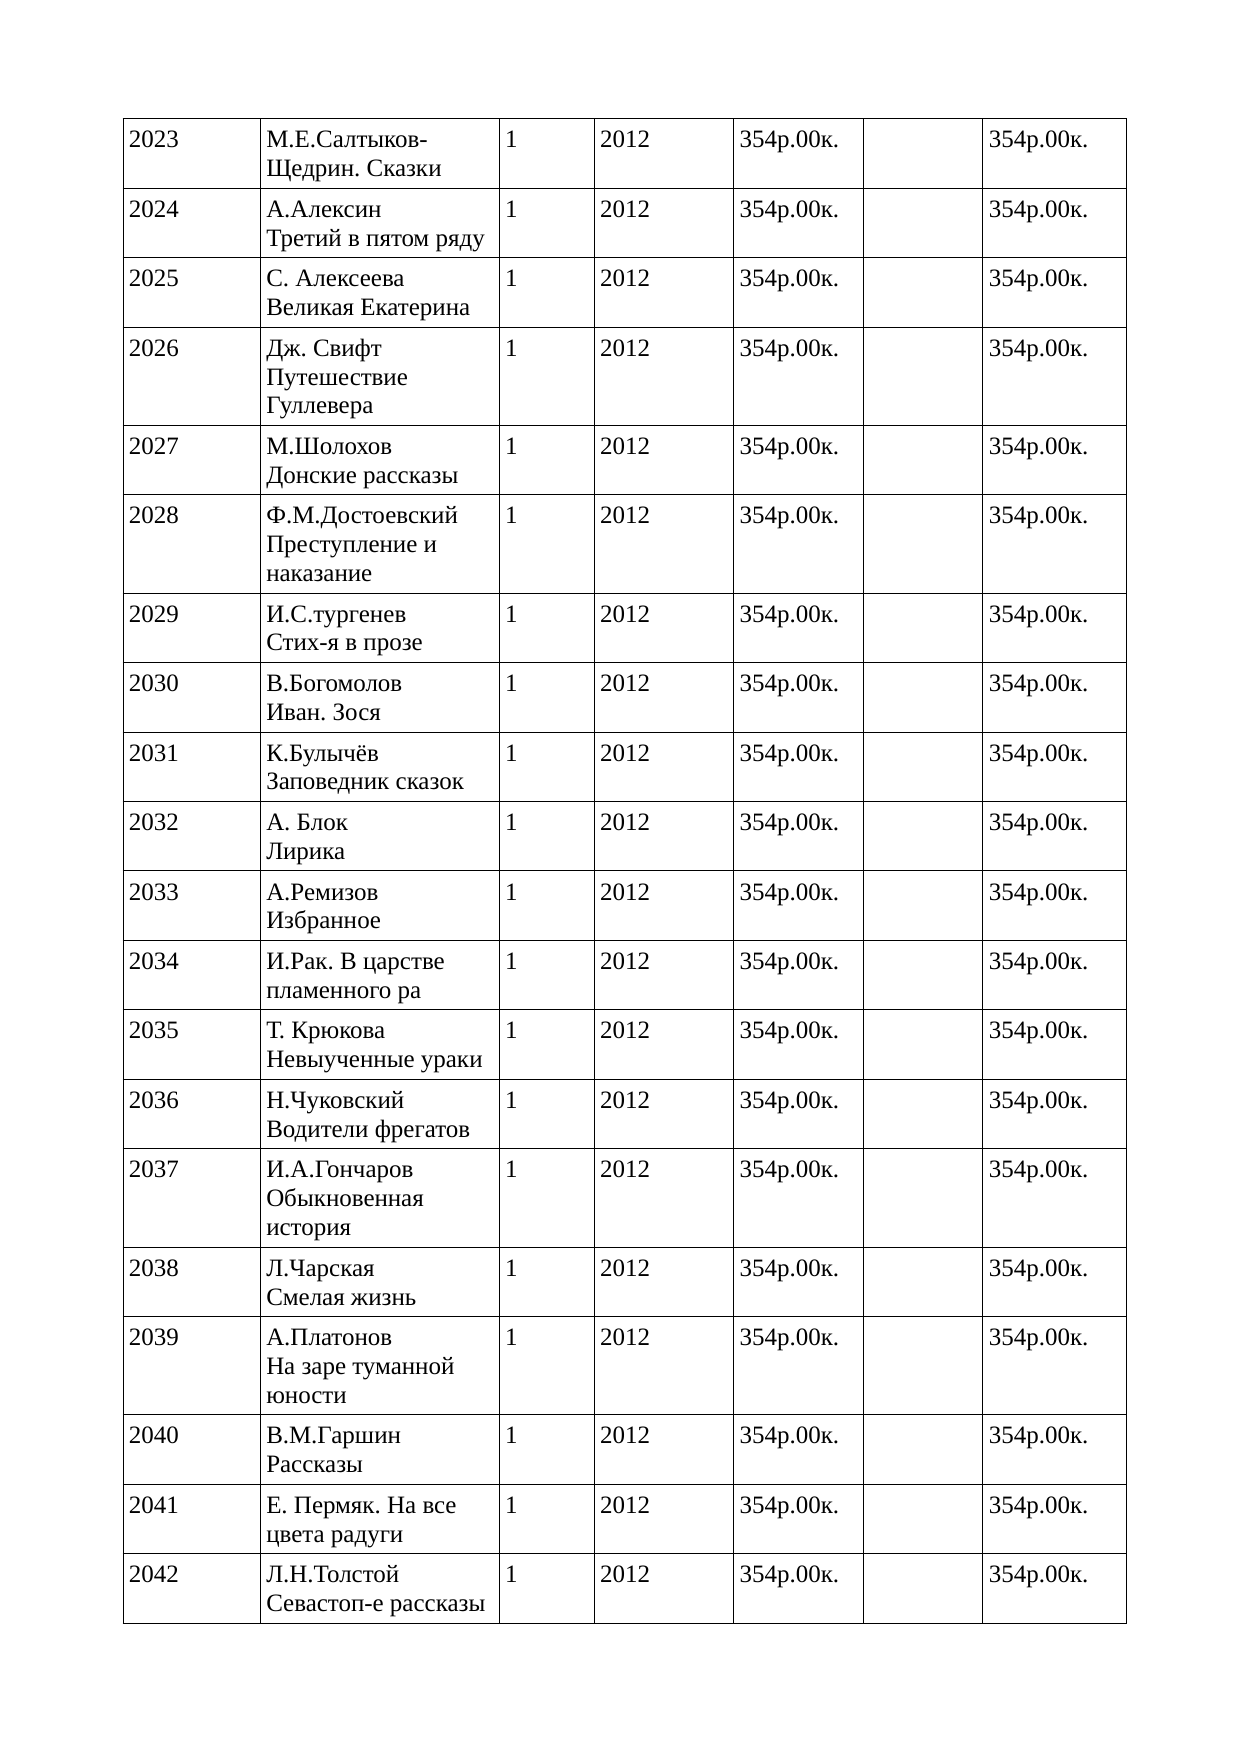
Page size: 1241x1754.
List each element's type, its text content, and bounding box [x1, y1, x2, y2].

table_cell Т. Крюкова Невыученные ураки [261, 1010, 499, 1079]
table_cell 354р.00к. [983, 1554, 1126, 1623]
table_cell 2012 [595, 733, 733, 801]
table_cell [864, 733, 982, 801]
table_cell 1 [500, 189, 594, 257]
table_cell 2035 [124, 1010, 260, 1079]
table_cell В.М.Гаршин Рассказы [261, 1415, 499, 1484]
table_cell М.Шолохов Донские рассказы [261, 426, 499, 494]
table_cell 2012 [595, 1149, 733, 1247]
table_cell 1 [500, 426, 594, 494]
table_cell 354р.00к. [983, 1415, 1126, 1484]
table_cell 2012 [595, 258, 733, 327]
table_cell 354р.00к. [734, 258, 863, 327]
table_cell 2037 [124, 1149, 260, 1247]
table_cell 2031 [124, 733, 260, 801]
table_cell 2012 [595, 802, 733, 870]
table_cell 1 [500, 802, 594, 870]
table_cell 1 [500, 1248, 594, 1316]
table_cell 354р.00к. [734, 1415, 863, 1484]
table_cell 2012 [595, 941, 733, 1009]
table_cell И.С.тургенев Стих-я в прозе [261, 594, 499, 662]
table_cell 2012 [595, 1554, 733, 1623]
table_cell [864, 871, 982, 940]
table_cell 354р.00к. [734, 1248, 863, 1316]
table_cell [864, 594, 982, 662]
table_cell [864, 1080, 982, 1148]
table_cell 354р.00к. [734, 119, 863, 188]
table_cell 2012 [595, 1415, 733, 1484]
table_cell 354р.00к. [734, 1317, 863, 1414]
table_cell С. Алексеева Великая Екатерина [261, 258, 499, 327]
table_cell И.Рак. В царстве пламенного ра [261, 941, 499, 1009]
table_cell 354р.00к. [983, 328, 1126, 425]
table_cell [864, 1248, 982, 1316]
table_cell 354р.00к. [734, 594, 863, 662]
table_cell 1 [500, 1080, 594, 1148]
table_cell 2028 [124, 495, 260, 592]
table_cell 1 [500, 594, 594, 662]
table_cell 354р.00к. [734, 495, 863, 592]
table_cell 354р.00к. [734, 1010, 863, 1079]
table_cell 2012 [595, 328, 733, 425]
table_cell 354р.00к. [983, 663, 1126, 731]
table_cell 2027 [124, 426, 260, 494]
table_cell 2032 [124, 802, 260, 870]
table_cell [864, 495, 982, 592]
table_cell 2025 [124, 258, 260, 327]
table_cell 354р.00к. [734, 189, 863, 257]
table_cell 1 [500, 871, 594, 940]
table_cell [864, 1317, 982, 1414]
table_cell [864, 258, 982, 327]
table_cell 1 [500, 119, 594, 188]
table_cell Е. Пермяк. На все цвета радуги [261, 1485, 499, 1553]
table_cell 2012 [595, 594, 733, 662]
table_cell 354р.00к. [734, 941, 863, 1009]
table_cell 2039 [124, 1317, 260, 1414]
table_cell 2012 [595, 119, 733, 188]
table_cell 354р.00к. [734, 1080, 863, 1148]
table_cell 1 [500, 1010, 594, 1079]
table_cell 2012 [595, 663, 733, 731]
table_cell 1 [500, 1554, 594, 1623]
table_cell 1 [500, 495, 594, 592]
table_cell Л.Н.Толстой Севастоп-е рассказы [261, 1554, 499, 1623]
table_cell 354р.00к. [983, 733, 1126, 801]
table_cell [864, 189, 982, 257]
table_cell [864, 328, 982, 425]
table_cell 1 [500, 941, 594, 1009]
table_cell 2012 [595, 1080, 733, 1148]
table_cell [864, 1485, 982, 1553]
table_cell 354р.00к. [734, 1485, 863, 1553]
table_cell 354р.00к. [983, 871, 1126, 940]
table_cell 2012 [595, 1317, 733, 1414]
table_cell 354р.00к. [983, 1010, 1126, 1079]
table_cell [864, 1149, 982, 1247]
table_cell 1 [500, 733, 594, 801]
table_cell К.Булычёв Заповедник сказок [261, 733, 499, 801]
table_cell 2041 [124, 1485, 260, 1553]
table_cell 1 [500, 1415, 594, 1484]
table_cell 2026 [124, 328, 260, 425]
table_cell [864, 1415, 982, 1484]
table_cell И.А.Гончаров Обыкновенная история [261, 1149, 499, 1247]
table_cell 354р.00к. [983, 495, 1126, 592]
table_cell Дж. Свифт Путешествие Гуллевера [261, 328, 499, 425]
table_cell 354р.00к. [983, 189, 1126, 257]
table_cell 354р.00к. [734, 1554, 863, 1623]
table_cell В.Богомолов Иван. Зося [261, 663, 499, 731]
table_cell 2042 [124, 1554, 260, 1623]
table_cell 1 [500, 663, 594, 731]
table_cell [864, 1010, 982, 1079]
table_cell 2038 [124, 1248, 260, 1316]
table_cell 2012 [595, 426, 733, 494]
table_cell 2012 [595, 1485, 733, 1553]
table_cell [864, 426, 982, 494]
table_cell 2012 [595, 1010, 733, 1079]
table_cell 2036 [124, 1080, 260, 1148]
table_cell М.Е.Салтыков-Щедрин. Сказки [261, 119, 499, 188]
table_cell 354р.00к. [983, 1080, 1126, 1148]
table_cell 354р.00к. [734, 802, 863, 870]
table_cell 2023 [124, 119, 260, 188]
table_cell 2012 [595, 871, 733, 940]
table_cell Л.Чарская Смелая жизнь [261, 1248, 499, 1316]
table_cell 2024 [124, 189, 260, 257]
table_cell 1 [500, 1149, 594, 1247]
table_cell 354р.00к. [983, 1149, 1126, 1247]
table_cell 354р.00к. [734, 328, 863, 425]
table_cell 354р.00к. [983, 941, 1126, 1009]
table_cell 354р.00к. [983, 426, 1126, 494]
table_cell 354р.00к. [983, 119, 1126, 188]
table_cell 354р.00к. [734, 426, 863, 494]
table_cell 2033 [124, 871, 260, 940]
table_cell 2012 [595, 1248, 733, 1316]
table_cell 354р.00к. [734, 733, 863, 801]
table_cell [864, 941, 982, 1009]
table_cell 354р.00к. [983, 1485, 1126, 1553]
table_cell 2029 [124, 594, 260, 662]
table_cell [864, 1554, 982, 1623]
table_cell 1 [500, 1317, 594, 1414]
table_cell 354р.00к. [734, 1149, 863, 1247]
table_cell 1 [500, 1485, 594, 1553]
table_cell 354р.00к. [983, 802, 1126, 870]
table_cell [864, 802, 982, 870]
table_cell 354р.00к. [983, 1248, 1126, 1316]
table_cell 354р.00к. [734, 871, 863, 940]
table_cell 354р.00к. [983, 1317, 1126, 1414]
table_cell 354р.00к. [983, 258, 1126, 327]
table_cell 2012 [595, 189, 733, 257]
table_cell 1 [500, 258, 594, 327]
table_cell А.Ремизов Избранное [261, 871, 499, 940]
table_cell 1 [500, 328, 594, 425]
table_cell [864, 663, 982, 731]
table_cell А.Платонов На заре туманной юности [261, 1317, 499, 1414]
table_cell 2030 [124, 663, 260, 731]
table_cell Ф.М.Достоевский Преступление и наказание [261, 495, 499, 592]
table_cell 2034 [124, 941, 260, 1009]
table_cell 2040 [124, 1415, 260, 1484]
table_cell 354р.00к. [983, 594, 1126, 662]
table_cell Н.Чуковский Водители фрегатов [261, 1080, 499, 1148]
table_cell 354р.00к. [734, 663, 863, 731]
table_cell А.Алексин Третий в пятом ряду [261, 189, 499, 257]
table_cell А. Блок Лирика [261, 802, 499, 870]
table_cell 2012 [595, 495, 733, 592]
table_cell [864, 119, 982, 188]
